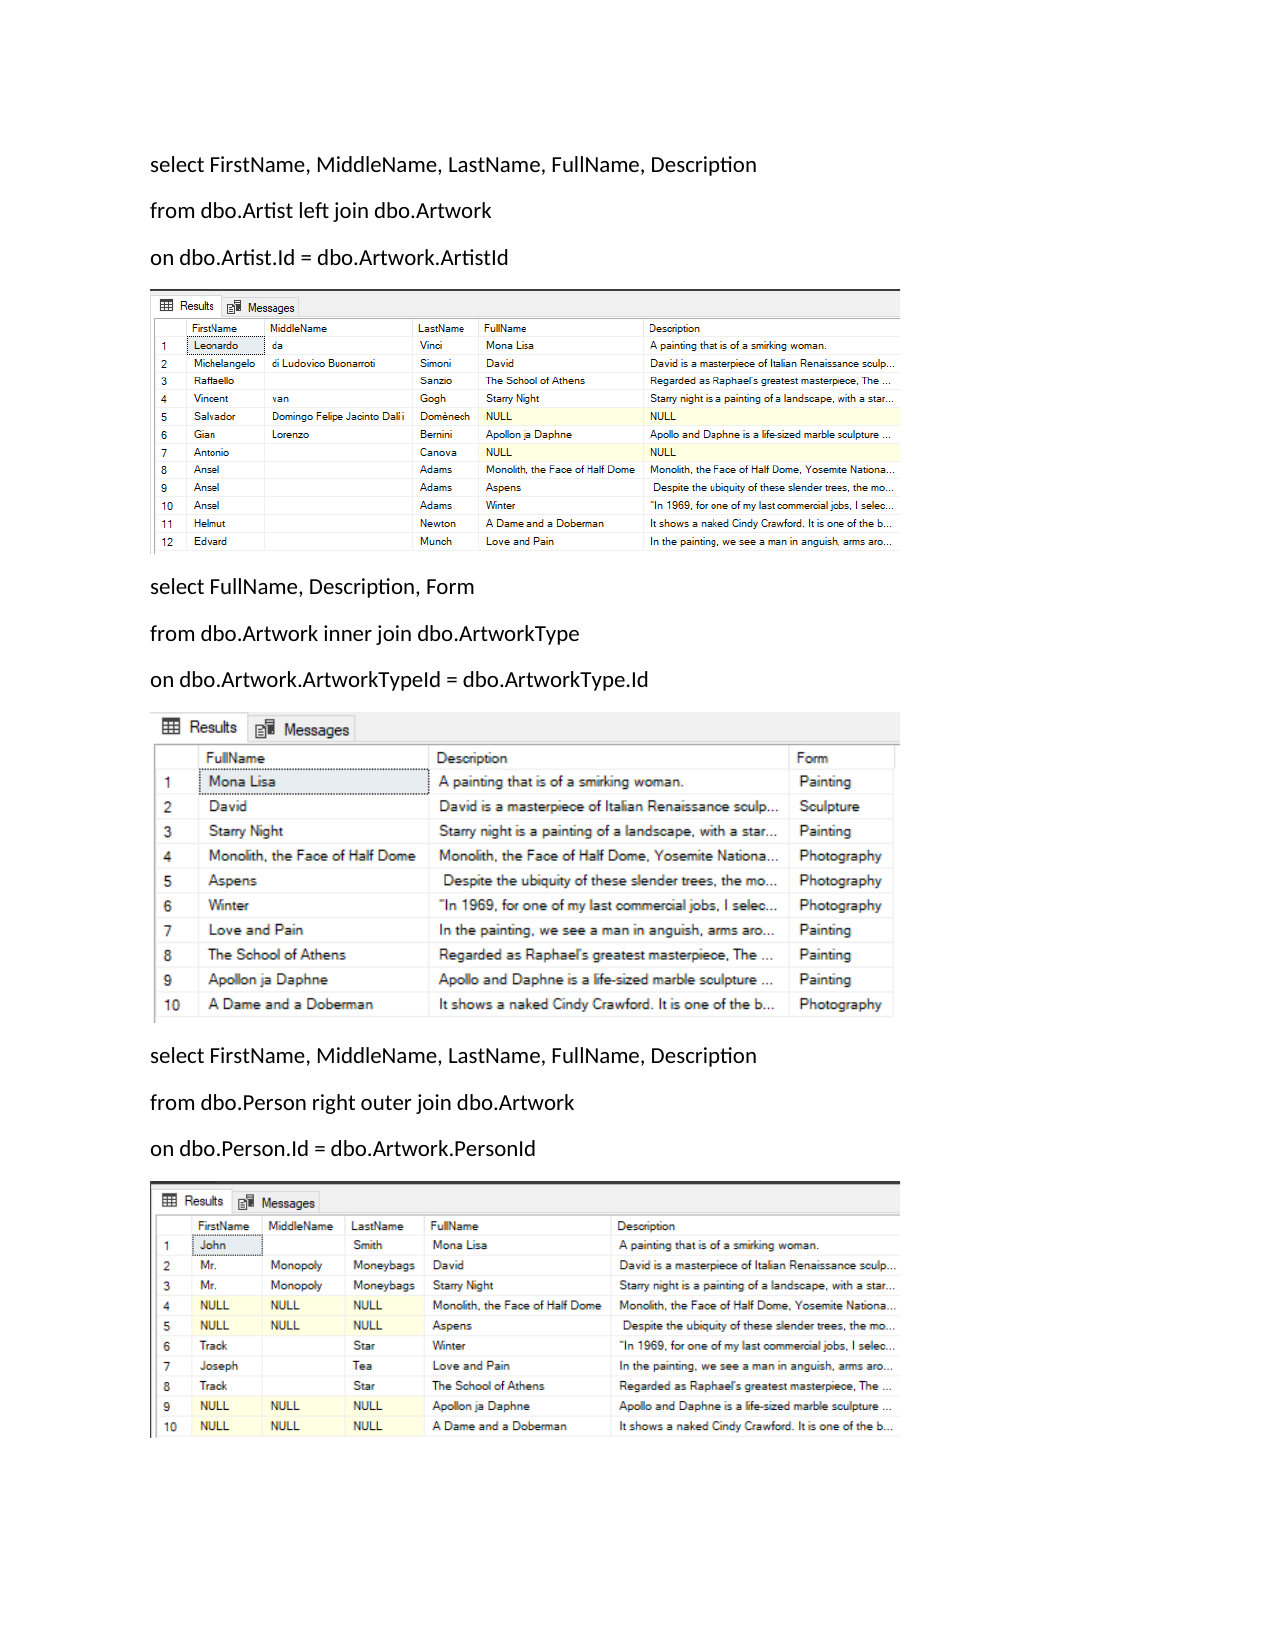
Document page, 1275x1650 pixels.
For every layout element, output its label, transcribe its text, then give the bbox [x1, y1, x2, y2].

text from dbo.Person right outer join dbo.Artwork [150, 1088, 1125, 1116]
text select FirstName, MiddleName, LastName, FullName, Description [150, 1041, 1125, 1069]
text on dbo.Person.Id = dbo.Artwork.PersonId [150, 1134, 1125, 1163]
text select FirstName, MiddleName, LastName, FullName, Description [150, 150, 1125, 178]
text from dbo.Artist left join dbo.Artwork [150, 197, 1125, 224]
text select FullName, Description, Form [150, 572, 1125, 600]
text on dbo.Artwork.ArtworkTypeId = dbo.ArtworkType.Id [150, 665, 1125, 693]
text on dbo.Artist.Id = dbo.Artwork.ArtistId [150, 243, 1125, 271]
text from dbo.Artwork inner join dbo.ArtworkType [150, 619, 1125, 647]
